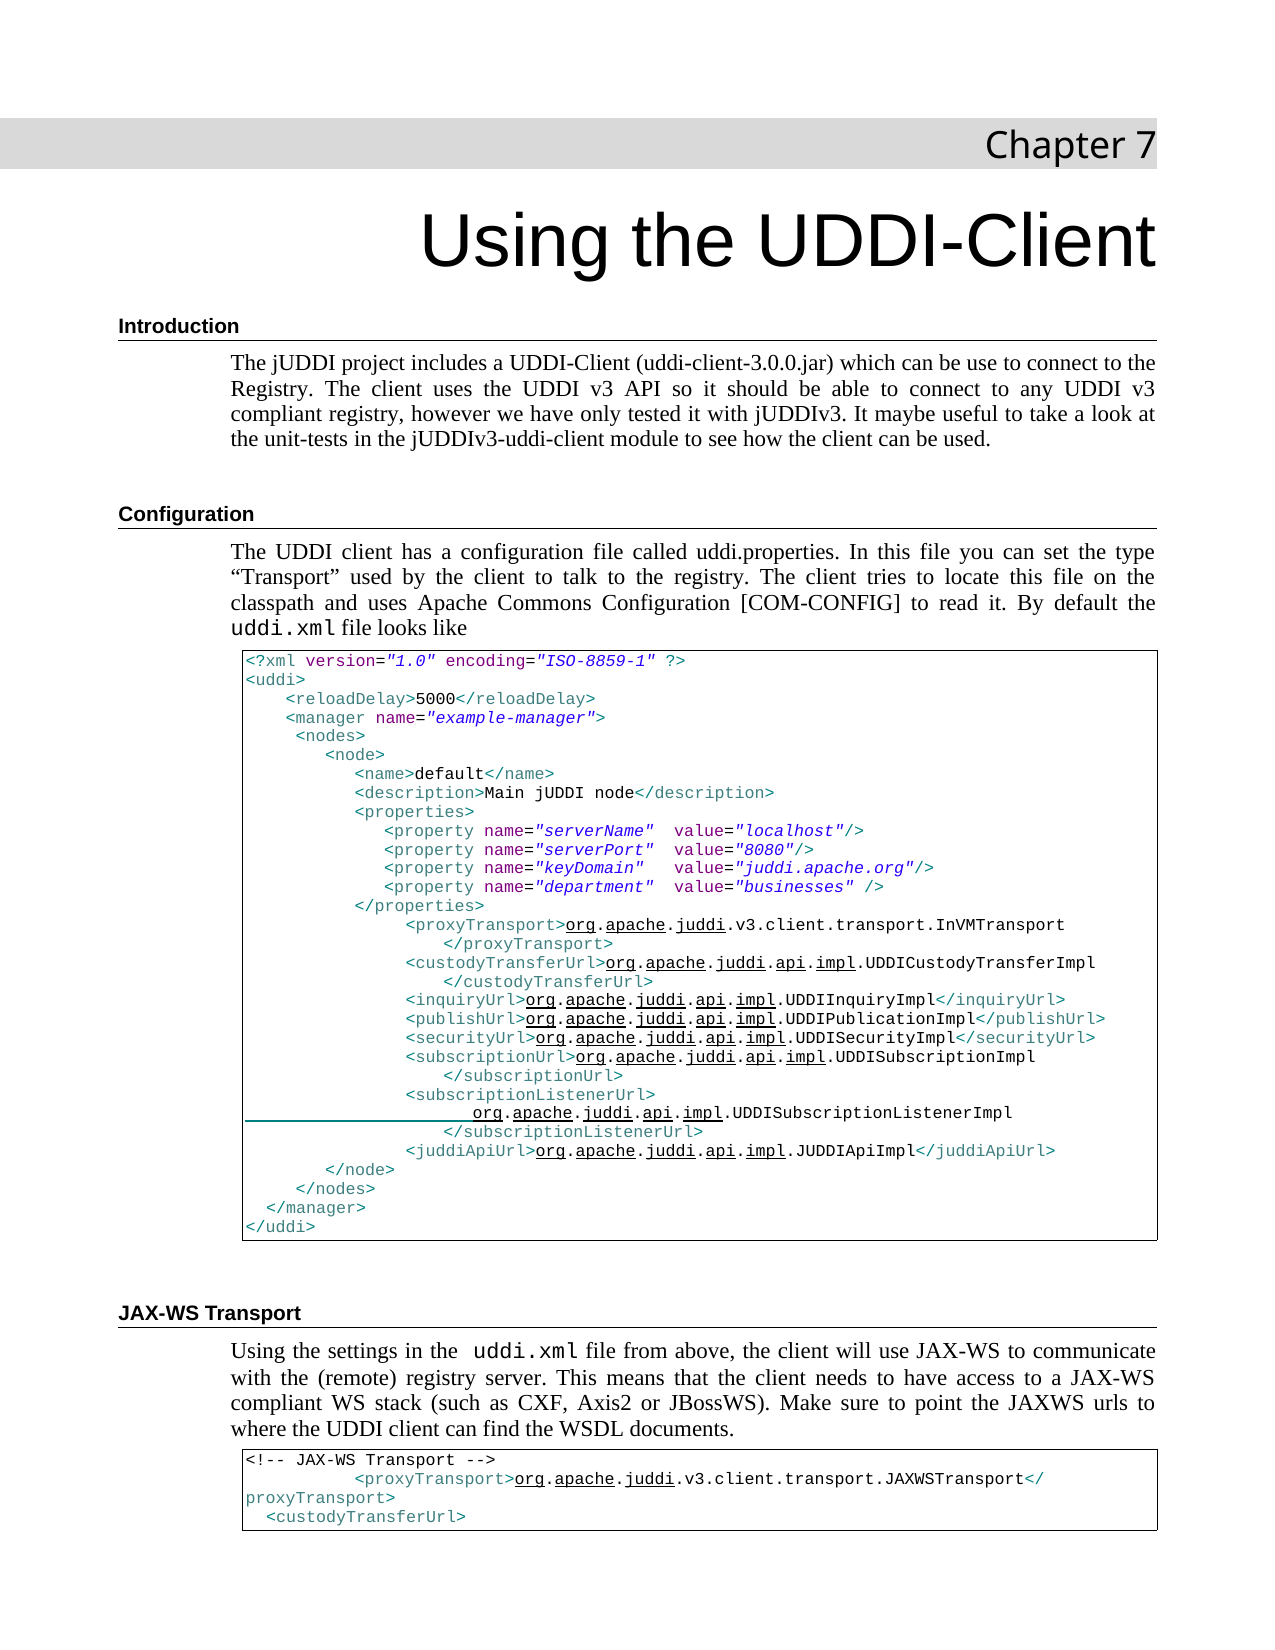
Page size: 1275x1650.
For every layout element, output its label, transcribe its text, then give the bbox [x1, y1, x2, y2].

text <securityUrl>org.apache.juddi.api.impl.UDDISecurityImpl</securityUrl> [243, 1027, 1157, 1045]
text </proxyTransport> [243, 932, 1157, 951]
text </subscriptionListenerUrl> [243, 1121, 1157, 1140]
text </nodes> [243, 1177, 1157, 1196]
subtitle Introduction [118, 314, 1157, 340]
text </custodyTransferUrl> [243, 970, 1157, 989]
text <juddiApiUrl>org.apache.juddi.api.impl.JUDDIApiImpl</juddiApiUrl> [243, 1140, 1157, 1158]
text </node> [243, 1158, 1157, 1177]
text The jUDDI project includes a UDDI-Client (uddi-client-3.0.0.jar) which can be use to connect to the Registry. The client uses the UDDI v3 API so it should be able to connect to any UDDI v3 compliant registry, however we have only tested it with jUDDIv3. It maybe useful to take a look at the unit-tests in the jUDDIv3-uddi-client module to see how the client can be used. [230, 350, 1157, 452]
text Using the settings in the uddi.xml file from above, the client will use JAX-WS to communicate with the (remote) registry server. This means that the client needs to have access to a JAX-WS compliant WS stack (such as CXF, Axis2 or JBossWS). Make sure to point the JAXWS urls to where the UDDI client can find the WSDL documents. [230, 1338, 1157, 1441]
subtitle JAX-WS Transport [118, 1302, 1157, 1327]
text <custodyTransferUrl> [243, 1505, 1157, 1530]
text <subscriptionUrl>org.apache.juddi.api.impl.UDDISubscriptionImpl [243, 1045, 1157, 1064]
text <manager name="example-manager"> [243, 706, 1157, 725]
text org.apache.juddi.api.impl.UDDISubscriptionListenerImpl [243, 1102, 1157, 1121]
text <subscriptionListenerUrl> [243, 1083, 1157, 1102]
text <properties> [243, 800, 1157, 819]
text <description>Main jUDDI node</description> [243, 781, 1157, 800]
text <uddi> [243, 668, 1157, 687]
text <custodyTransferUrl>org.apache.juddi.api.impl.UDDICustodyTransferImpl [243, 951, 1157, 970]
text </uddi> [243, 1215, 1157, 1240]
text <property name="department" value="businesses" /> [243, 876, 1157, 894]
text <node> [243, 744, 1157, 763]
text <proxyTransport>org.apache.juddi.v3.client.transport.JAXWSTransport</proxyTransport> [243, 1467, 1157, 1505]
text <?xml version="1.0" encoding="ISO-8859-1" ?> [243, 651, 1157, 668]
text <publishUrl>org.apache.juddi.api.impl.UDDIPublicationImpl</publishUrl> [243, 1008, 1157, 1027]
text <proxyTransport>org.apache.juddi.v3.client.transport.InVMTransport [243, 913, 1157, 932]
text <!-- JAX-WS Transport --> [243, 1450, 1157, 1467]
text <inquiryUrl>org.apache.juddi.api.impl.UDDIInquiryImpl</inquiryUrl> [243, 989, 1157, 1008]
text <property name="serverName" value="localhost"/> [243, 819, 1157, 838]
text </manager> [243, 1196, 1157, 1215]
text <reloadDelay>5000</reloadDelay> [243, 687, 1157, 706]
text <name>default</name> [243, 763, 1157, 781]
title Using the UDDI-Client [233, 198, 1157, 282]
text The UDDI client has a configuration file called uddi.properties. In this file you can set the type “Transport” used by the client to talk to the registry. The client tries to locate this file on the classpath and uses Apache Commons Configuration [COM-CONFIG] to read it. By default the uddi.xml file looks like [230, 539, 1157, 642]
text </subscriptionUrl> [243, 1064, 1157, 1083]
subtitle Configuration [118, 503, 1157, 528]
text </properties> [243, 894, 1157, 913]
text <nodes> [243, 725, 1157, 744]
text <property name="serverPort" value="8080"/> [243, 838, 1157, 857]
text <property name="keyDomain" value="juddi.apache.org"/> [243, 857, 1157, 876]
